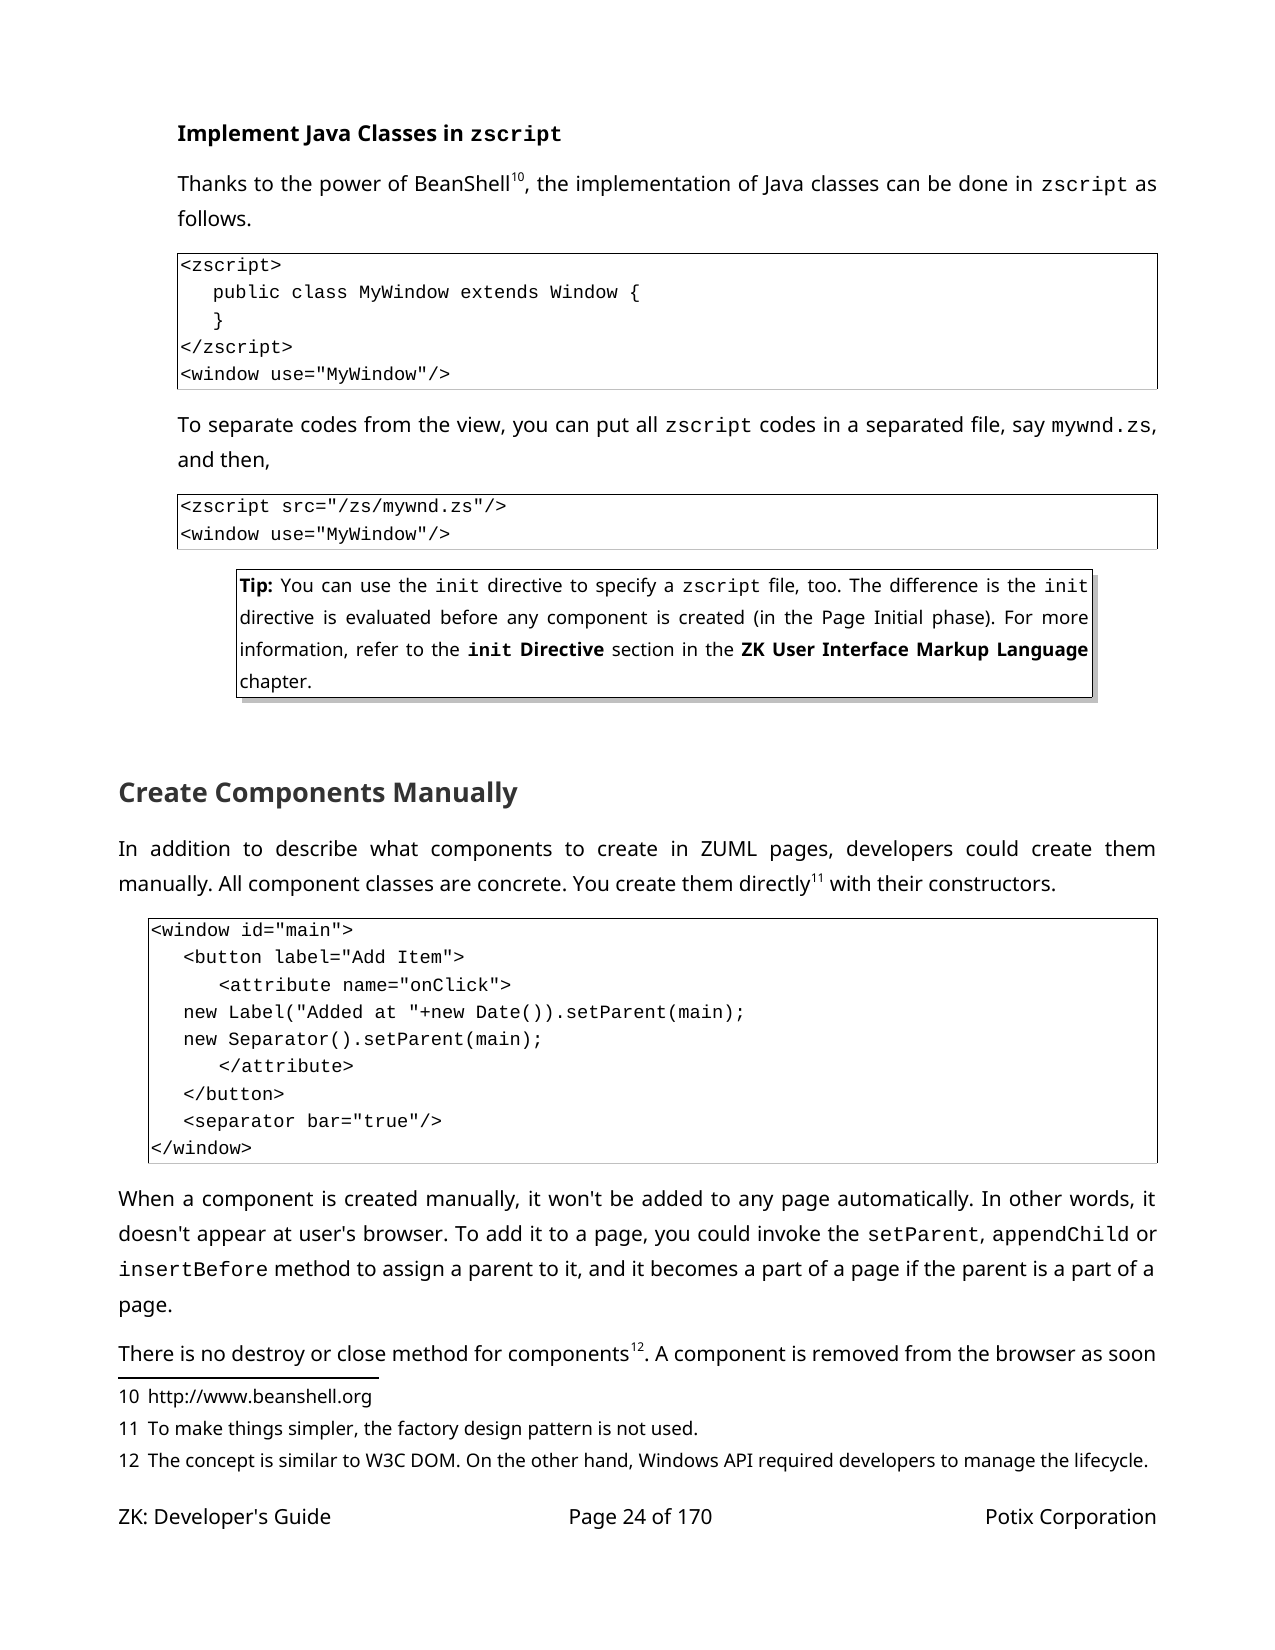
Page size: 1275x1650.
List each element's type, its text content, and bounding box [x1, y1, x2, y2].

text </attribute> [149, 1054, 1157, 1078]
text <window id="main"> [149, 919, 1157, 942]
text </button> [149, 1081, 1157, 1106]
subtitle Implement Java Classes in zscript [177, 118, 1157, 148]
text Thanks to the power of BeanShell, the implementation of Java classes can be done in zscript as follows. [177, 169, 1157, 233]
text </zscript> [178, 335, 1157, 359]
text To make things simpler, the factory design pattern is not used. [118, 1416, 1157, 1441]
text <separator bar="true"/> [149, 1108, 1157, 1133]
text <zscript src="/zs/mywnd.zs"/> [178, 495, 1157, 518]
text new Label("Added at "+new Date()).setParent(main); [149, 1000, 1157, 1024]
text <window use="MyWindow"/> [178, 521, 1157, 549]
text http://www.beanshell.org [118, 1384, 1157, 1409]
text } [178, 308, 1157, 332]
text When a component is created manually, it won't be added to any page automatically. In other words, it doesn't appear at user's browser. To add it to a page, you could invoke the setParent, appendChild or insertBefore method to assign a parent to it, and it becomes a part of a page if the parent is a part of a page. [118, 1184, 1157, 1318]
text new Separator().setParent(main); [149, 1027, 1157, 1051]
text <zscript> [178, 254, 1157, 277]
text The concept is similar to W3C DOM. On the other hand, Windows API required developers to manage the lifecycle. [118, 1447, 1157, 1473]
text There is no destroy or close method for components. A component is removed from the browser as soon [118, 1339, 1157, 1367]
text public class MyWindow extends Window { [178, 280, 1157, 305]
text Tip: You can use the init directive to specify a zscript file, too. The difference is the init directive is evaluated before any component is created (in the Page Initial phase). For more information, refer to the init Directive section in the ZK User Interface Markup Language chapter. [237, 570, 1092, 697]
text <button label="Add Item"> [149, 945, 1157, 970]
text <attribute name="onClick"> [149, 973, 1157, 997]
subtitle Create Components Manually [118, 774, 1157, 811]
text <window use="MyWindow"/> [178, 362, 1157, 389]
text In addition to describe what components to create in ZUML pages, developers could create them manually. All component classes are concrete. You create them directly with their constructors. [118, 834, 1157, 898]
text To separate codes from the view, you can put all zscript codes in a separated file, say mywnd.zs, and then, [177, 410, 1157, 474]
text </window> [149, 1136, 1157, 1163]
